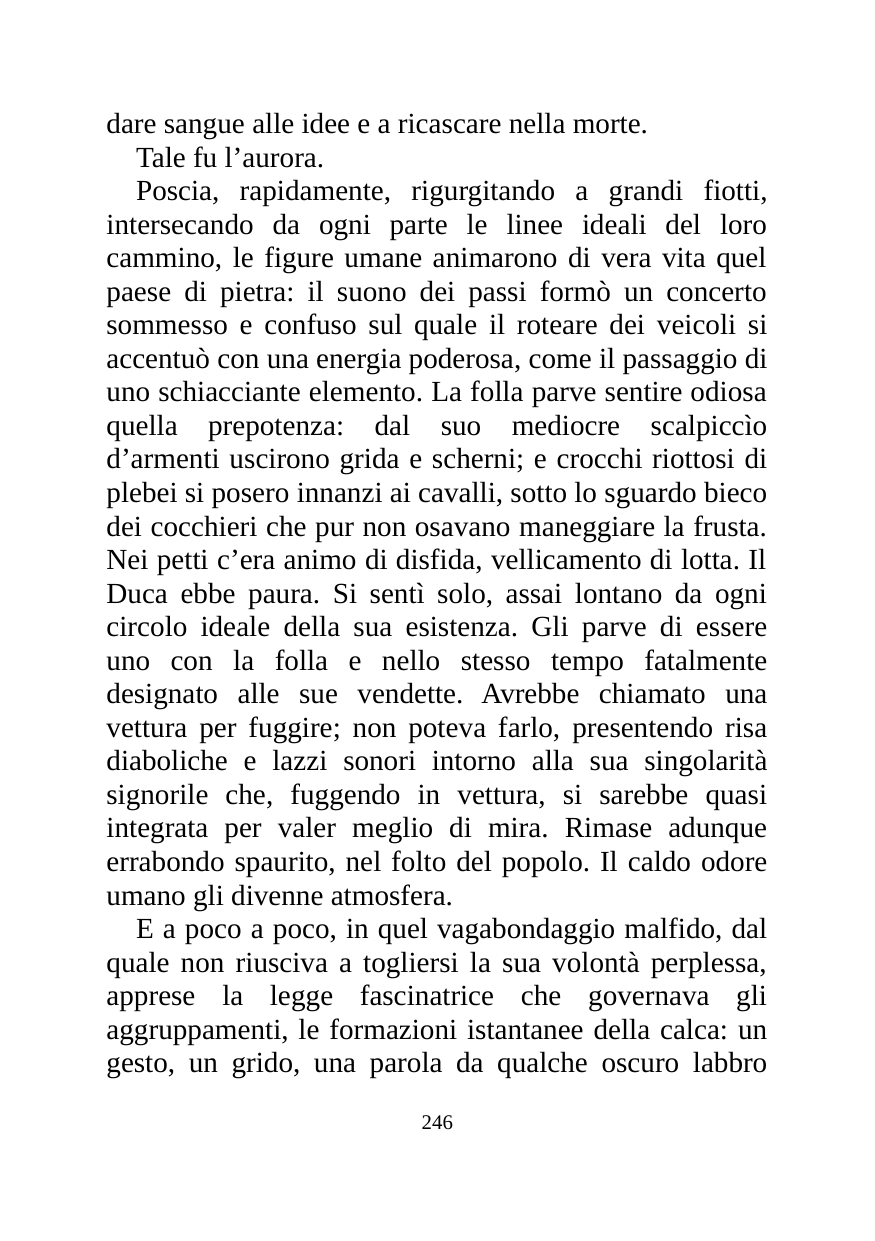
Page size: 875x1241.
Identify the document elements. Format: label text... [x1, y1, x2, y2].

text Poscia, rapidamente, rigurgitando a grandi fiotti, intersecando da ogni parte le linee ideali del loro cammino, le figure umane animarono di vera vita quel paese di pietra: il suono dei passi formò un concerto sommesso e confuso sul quale il roteare dei veicoli si accentuò con una energia poderosa, come il passaggio di uno schiacciante elemento. La folla parve sentire odiosa quella prepotenza: dal suo mediocre scalpiccìo d’armenti uscirono grida e scherni; e crocchi riottosi di plebei si posero innanzi ai cavalli, sotto lo sguardo bieco dei cocchieri che pur non osavano maneggiare la frusta. Nei petti c’era animo di disfida, vellicamento di lotta. Il Duca ebbe paura. Si sentì solo, assai lontano da ogni circolo ideale della sua esistenza. Gli parve di essere uno con la folla e nello stesso tempo fatalmente designato alle sue vendette. Avrebbe chiamato una vettura per fuggire; non poteva farlo, presentendo risa diaboliche e lazzi sonori intorno alla sua singolarità signorile che, fuggendo in vettura, si sarebbe quasi integrata per valer meglio di mira. Rimase adunque errabondo spaurito, nel folto del popolo. Il caldo odore umano gli divenne atmosfera. [106, 173, 768, 911]
text Tale fu l’aurora. [106, 140, 768, 173]
text dare sangue alle idee e a ricascare nella morte. [106, 106, 768, 140]
text E a poco a poco, in quel vagabondaggio malfido, dal quale non riusciva a togliersi la sua volontà perplessa, apprese la legge fascinatrice che governava gli aggruppamenti, le formazioni istantanee della calca: un gesto, un grido, una parola da qualche oscuro labbro [106, 911, 768, 1079]
